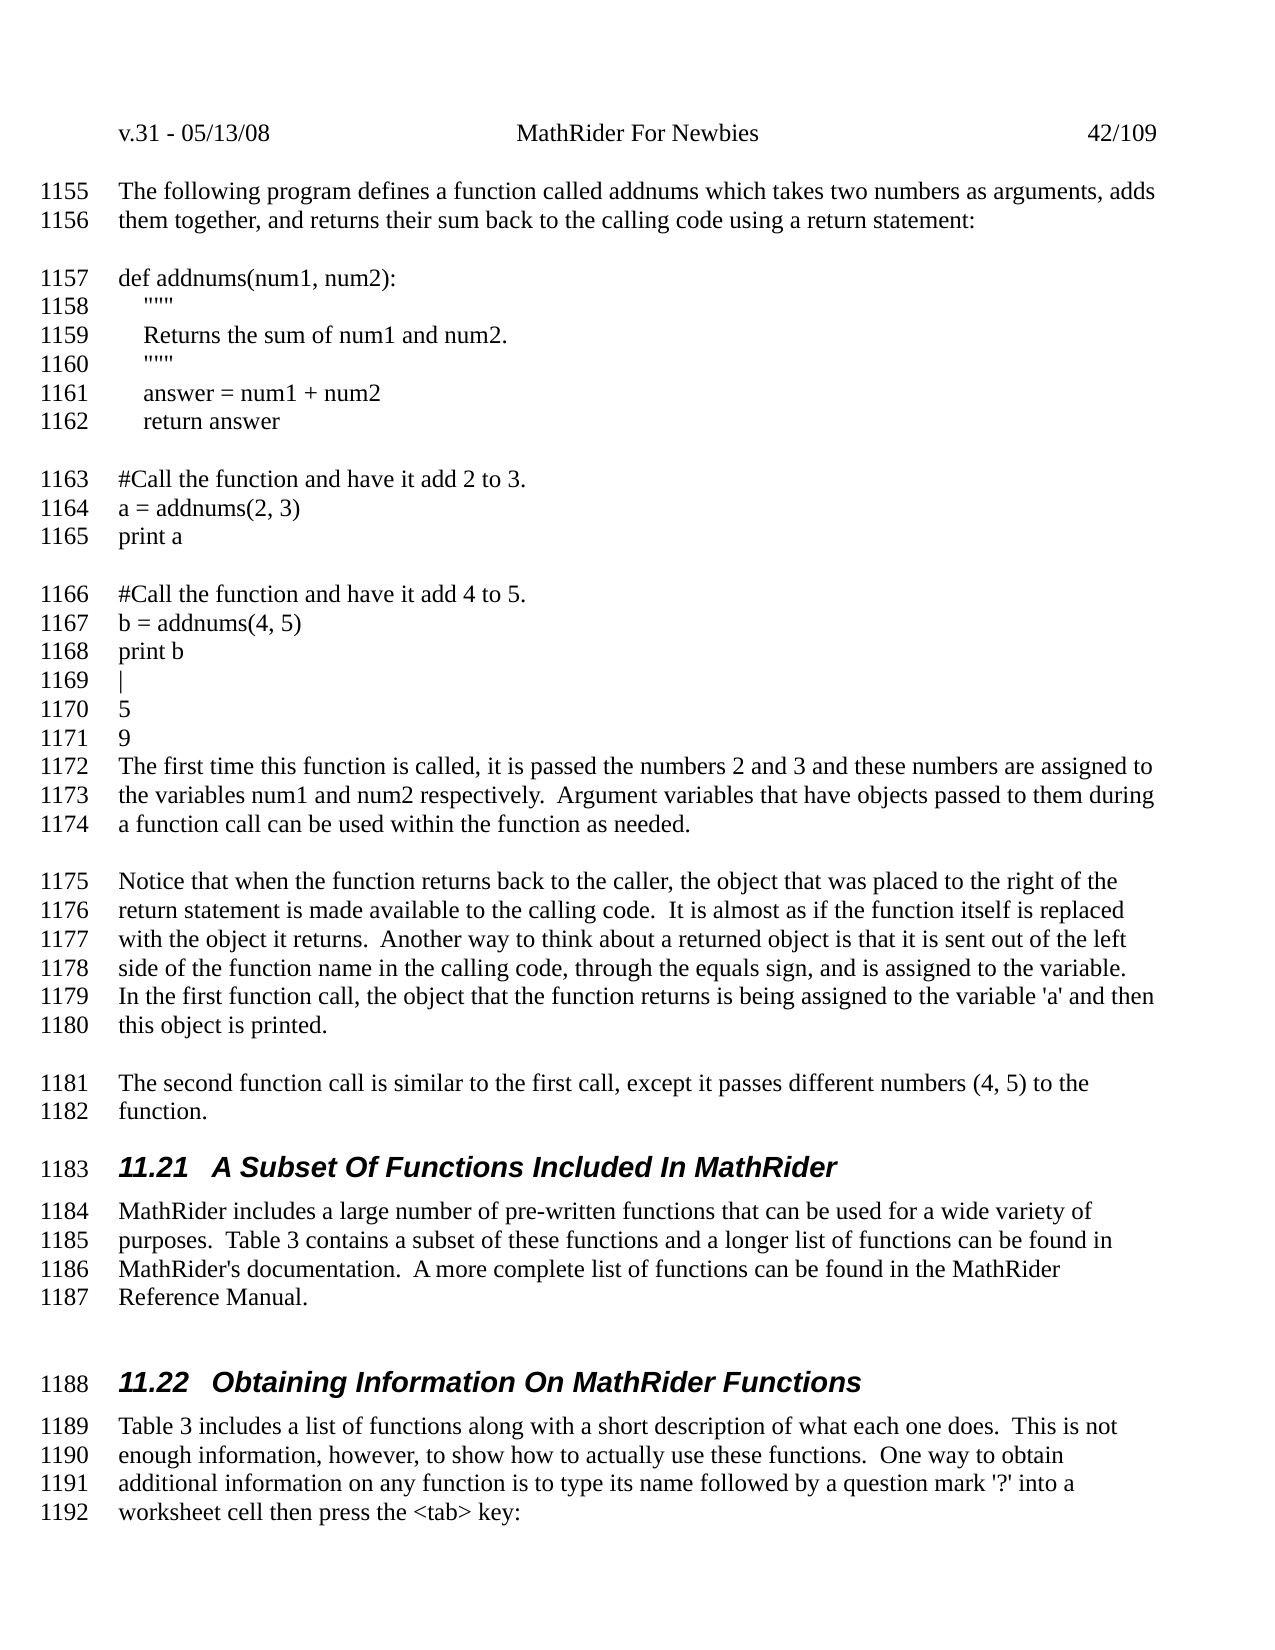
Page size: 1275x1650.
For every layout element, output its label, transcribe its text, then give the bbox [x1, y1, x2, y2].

text def addnums(num1, num2): [118, 263, 1157, 291]
text 9 [118, 723, 1157, 751]
text Table 3 includes a list of functions along with a short description of what each one does. This is not enough information, however, to show how to actually use these functions. One way to obtain additional information on any function is to type its name followed by a question mark '?' into a worksheet cell then press the <tab> key: [118, 1411, 1157, 1526]
text a = addnums(2, 3) [118, 493, 1157, 521]
text MathRider includes a large number of pre-written functions that can be used for a wide variety of purposes. Table 3 contains a subset of these functions and a longer list of functions can be found in MathRider's documentation. A more complete list of functions can be found in the MathRider Reference Manual. [118, 1196, 1157, 1311]
text Returns the sum of num1 and num2. [118, 320, 1157, 349]
text The following program defines a function called addnums which takes two numbers as arguments, adds them together, and returns their sum back to the calling code using a return statement: [118, 176, 1157, 234]
text Notice that when the function returns back to the caller, the object that was placed to the right of the return statement is made available to the calling code. It is almost as if the function itself is replaced with the object it returns. Another way to think about a returned object is that it is sent out of the left side of the function name in the calling code, through the equals sign, and is assigned to the variable. In the first function call, the object that the function returns is being assigned to the variable 'a' and then this object is printed. [118, 866, 1157, 1039]
text b = addnums(4, 5) [118, 608, 1157, 636]
subtitle A Subset Of Functions Included In MathRider [118, 1150, 1157, 1184]
text | [118, 665, 1157, 694]
text #Call the function and have it add 4 to 5. [118, 579, 1157, 608]
text """ [118, 291, 1157, 320]
subtitle Obtaining Information On MathRider Functions [118, 1365, 1157, 1398]
text 5 [118, 694, 1157, 723]
text print a [118, 521, 1157, 550]
text #Call the function and have it add 2 to 3. [118, 464, 1157, 493]
text The first time this function is called, it is passed the numbers 2 and 3 and these numbers are assigned to the variables num1 and num2 respectively. Argument variables that have objects passed to them during a function call can be used within the function as needed. [118, 751, 1157, 838]
text return answer [118, 406, 1157, 435]
text print b [118, 636, 1157, 665]
text answer = num1 + num2 [118, 378, 1157, 406]
text """ [118, 349, 1157, 378]
text The second function call is similar to the first call, except it passes different numbers (4, 5) to the function. [118, 1068, 1157, 1125]
